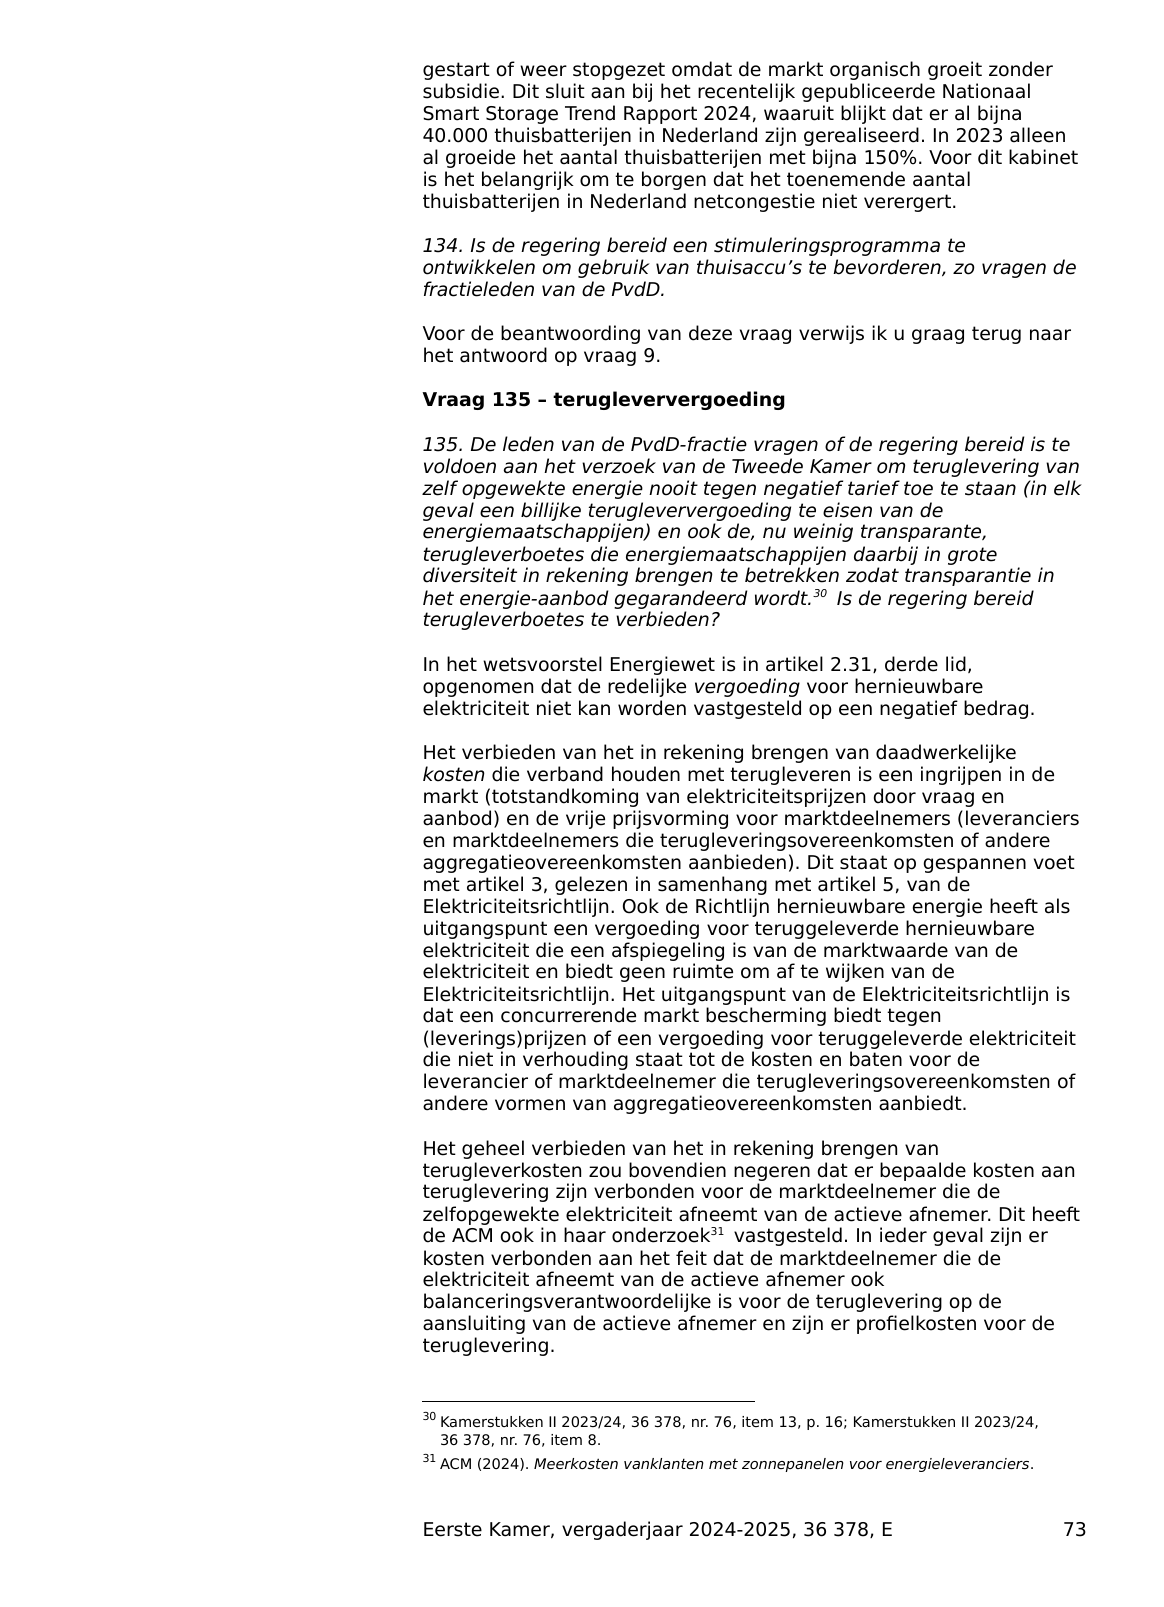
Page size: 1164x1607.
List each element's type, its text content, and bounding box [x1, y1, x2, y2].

text ACM (2024). Meerkosten vanklanten met zonnepanelen voor energieleveranciers. [422, 1452, 1087, 1474]
text gestart of weer stopgezet omdat de markt organisch groeit zonder subsidie. Dit sluit aan bij het recentelijk gepubliceerde Nationaal Smart Storage Trend Rapport 2024, waaruit blijkt dat er al bijna 40.000 thuisbatterijen in Nederland zijn gerealiseerd. In 2023 alleen al groeide het aantal thuisbatterijen met bijna 150%. Voor dit kabinet is het belangrijk om te borgen dat het toenemende aantal thuisbatterijen in Nederland netcongestie niet verergert. [422, 59, 1087, 213]
subtitle Vraag 135 – terugleververgoeding [422, 389, 1087, 411]
text Het geheel verbieden van het in rekening brengen van terugleverkosten zou bovendien negeren dat er bepaalde kosten aan teruglevering zijn verbonden voor de marktdeelnemer die de zelfopgewekte elektriciteit afneemt van de actieve afnemer. Dit heeft de ACM ook in haar onderzoek vastgesteld. In ieder geval zijn er kosten verbonden aan het feit dat de marktdeelnemer die de elektriciteit afneemt van de actieve afnemer ook balanceringsverantwoordelijke is voor de teruglevering op de aansluiting van de actieve afnemer en zijn er profielkosten voor de teruglevering. [422, 1137, 1087, 1357]
text In het wetsvoorstel Energiewet is in artikel 2.31, derde lid, opgenomen dat de redelijke vergoeding voor hernieuwbare elektriciteit niet kan worden vastgesteld op een negatief bedrag. [422, 653, 1087, 719]
subtitle 135. De leden van de PvdD-fractie vragen of de regering bereid is te voldoen aan het verzoek van de Tweede Kamer om teruglevering van zelf opgewekte energie nooit tegen negatief tarief toe te staan (in elk geval een billijke terugleververgoeding te eisen van de energiemaatschappijen) en ook de, nu weinig transparante, terugleverboetes die energiemaatschappijen daarbij in grote diversiteit in rekening brengen te betrekken zodat transparantie in het energie-aanbod gegarandeerd wordt. Is de regering bereid terugleverboetes te verbieden? [422, 433, 1087, 631]
text Kamerstukken II 2023/24, 36 378, nr. 76, item 13, p. 16; Kamerstukken II 2023/24, 36 378, nr. 76, item 8. [422, 1410, 1087, 1449]
text Voor de beantwoording van deze vraag verwijs ik u graag terug naar het antwoord op vraag 9. [422, 323, 1087, 367]
text Het verbieden van het in rekening brengen van daadwerkelijke kosten die verband houden met terugleveren is een ingrijpen in de markt (totstandkoming van elektriciteitsprijzen door vraag en aanbod) en de vrije prijsvorming voor marktdeelnemers (leveranciers en marktdeelnemers die terugleveringsovereenkomsten of andere aggregatieovereenkomsten aanbieden). Dit staat op gespannen voet met artikel 3, gelezen in samenhang met artikel 5, van de Elektriciteitsrichtlijn. Ook de Richtlijn hernieuwbare energie heeft als uitgangspunt een vergoeding voor teruggeleverde hernieuwbare elektriciteit die een afspiegeling is van de marktwaarde van de elektriciteit en biedt geen ruimte om af te wijken van de Elektriciteitsrichtlijn. Het uitgangspunt van de Elektriciteitsrichtlijn is dat een concurrerende markt bescherming biedt tegen (leverings)prijzen of een vergoeding voor teruggeleverde elektriciteit die niet in verhouding staat tot de kosten en baten voor de leverancier of marktdeelnemer die terugleveringsovereenkomsten of andere vormen van aggregatieovereenkomsten aanbiedt. [422, 742, 1087, 1115]
subtitle 134. Is de regering bereid een stimuleringsprogramma te ontwikkelen om gebruik van thuisaccu’s te bevorderen, zo vragen de fractieleden van de PvdD. [422, 235, 1087, 301]
